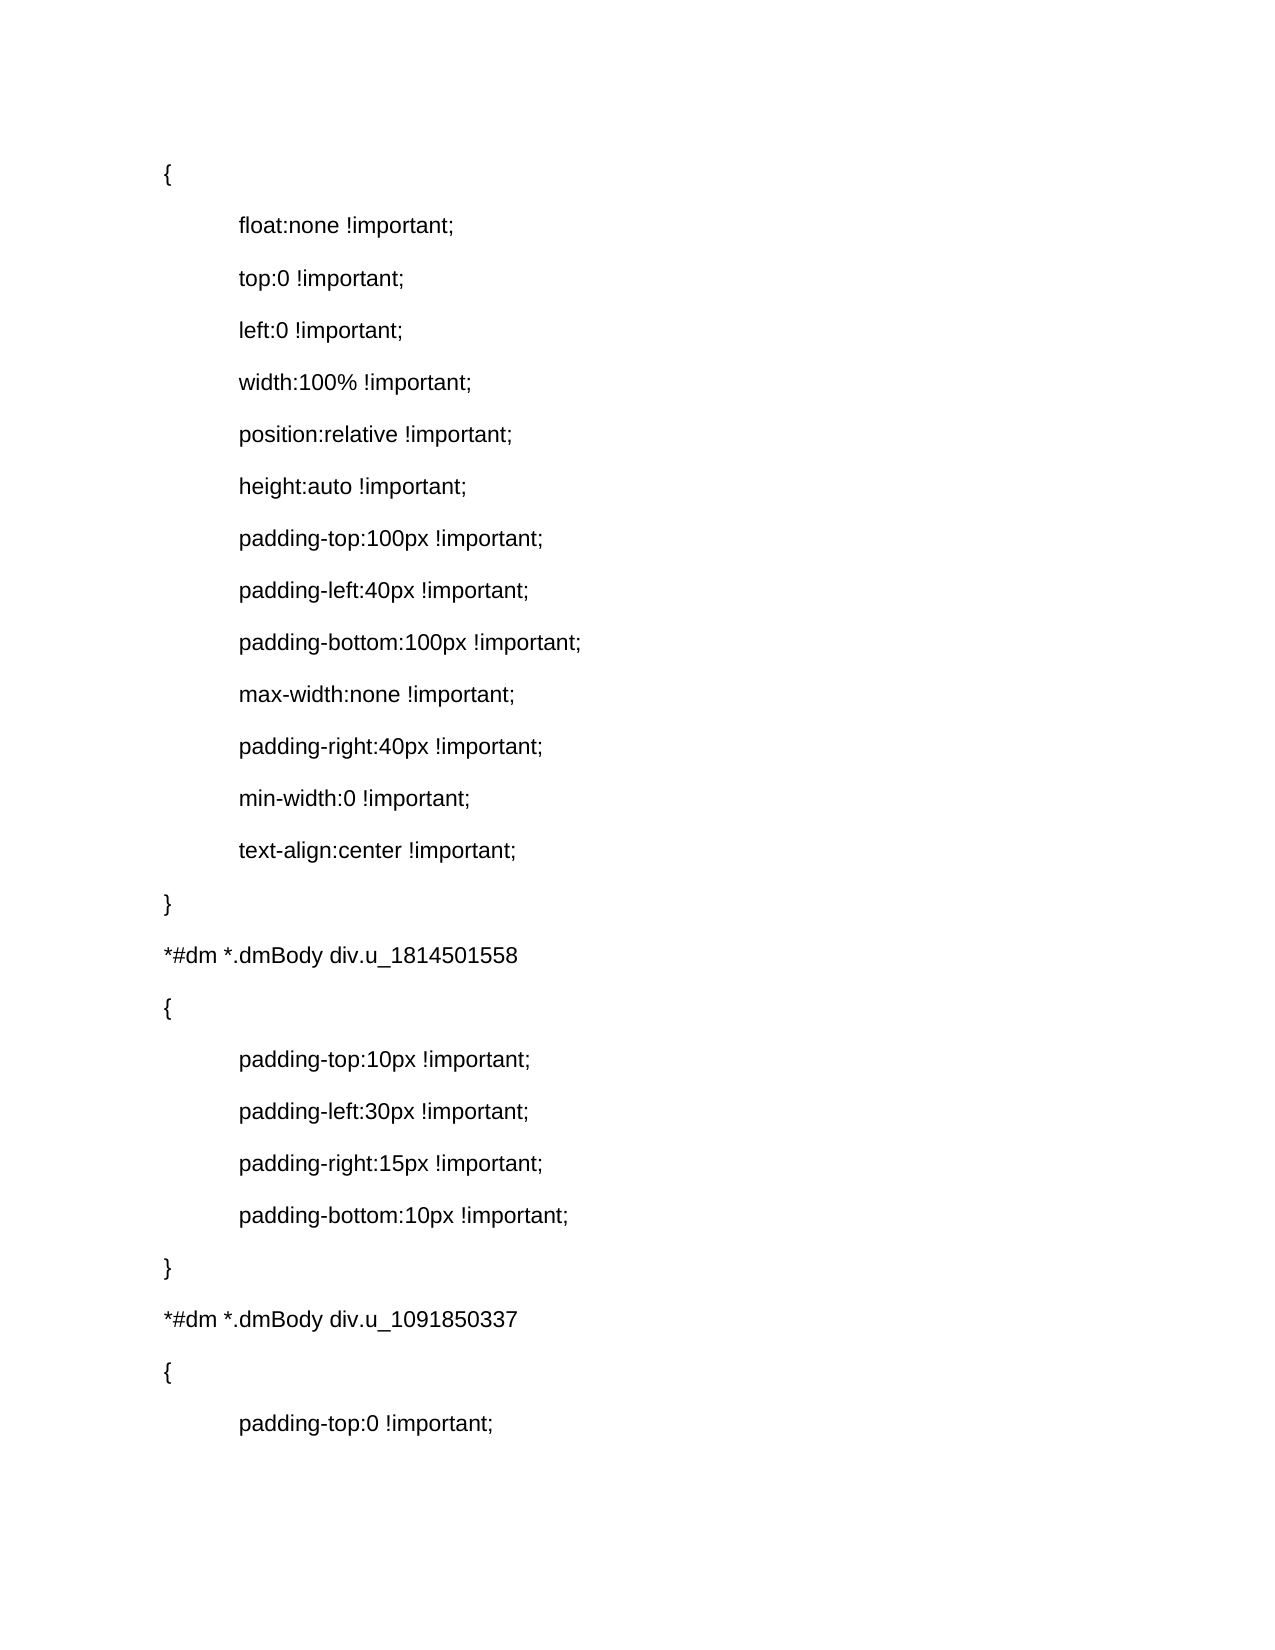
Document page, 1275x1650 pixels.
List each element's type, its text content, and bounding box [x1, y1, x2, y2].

table_cell text-align:center !important; [153, 827, 1125, 879]
table_cell { [153, 1348, 1125, 1400]
table_cell padding-left:40px !important; [153, 567, 1125, 619]
table_cell padding-bottom:100px !important; [153, 619, 1125, 671]
table_cell position:relative !important; [153, 410, 1125, 462]
table_cell padding-bottom:10px !important; [153, 1192, 1125, 1244]
table_cell padding-right:15px !important; [153, 1140, 1125, 1192]
table_cell padding-left:30px !important; [153, 1088, 1125, 1139]
table_cell min-width:0 !important; [153, 775, 1125, 827]
table_cell padding-right:40px !important; [153, 723, 1125, 775]
table_cell padding-top:0 !important; [153, 1400, 1125, 1452]
table_cell { [153, 150, 1125, 202]
table_cell *#dm *.dmBody div.u_1814501558 [153, 931, 1125, 983]
table_cell max-width:none !important; [153, 671, 1125, 723]
table_cell *#dm *.dmBody div.u_1091850337 [153, 1296, 1125, 1348]
table_cell float:none !important; [153, 202, 1125, 254]
table_cell } [153, 1244, 1125, 1296]
table_cell } [153, 879, 1125, 931]
table_cell top:0 !important; [153, 254, 1125, 306]
table_cell left:0 !important; [153, 306, 1125, 358]
table_cell padding-top:10px !important; [153, 1035, 1125, 1087]
table_cell width:100% !important; [153, 358, 1125, 410]
table_cell height:auto !important; [153, 463, 1125, 514]
table_cell padding-top:100px !important; [153, 515, 1125, 567]
table_cell { [153, 983, 1125, 1035]
